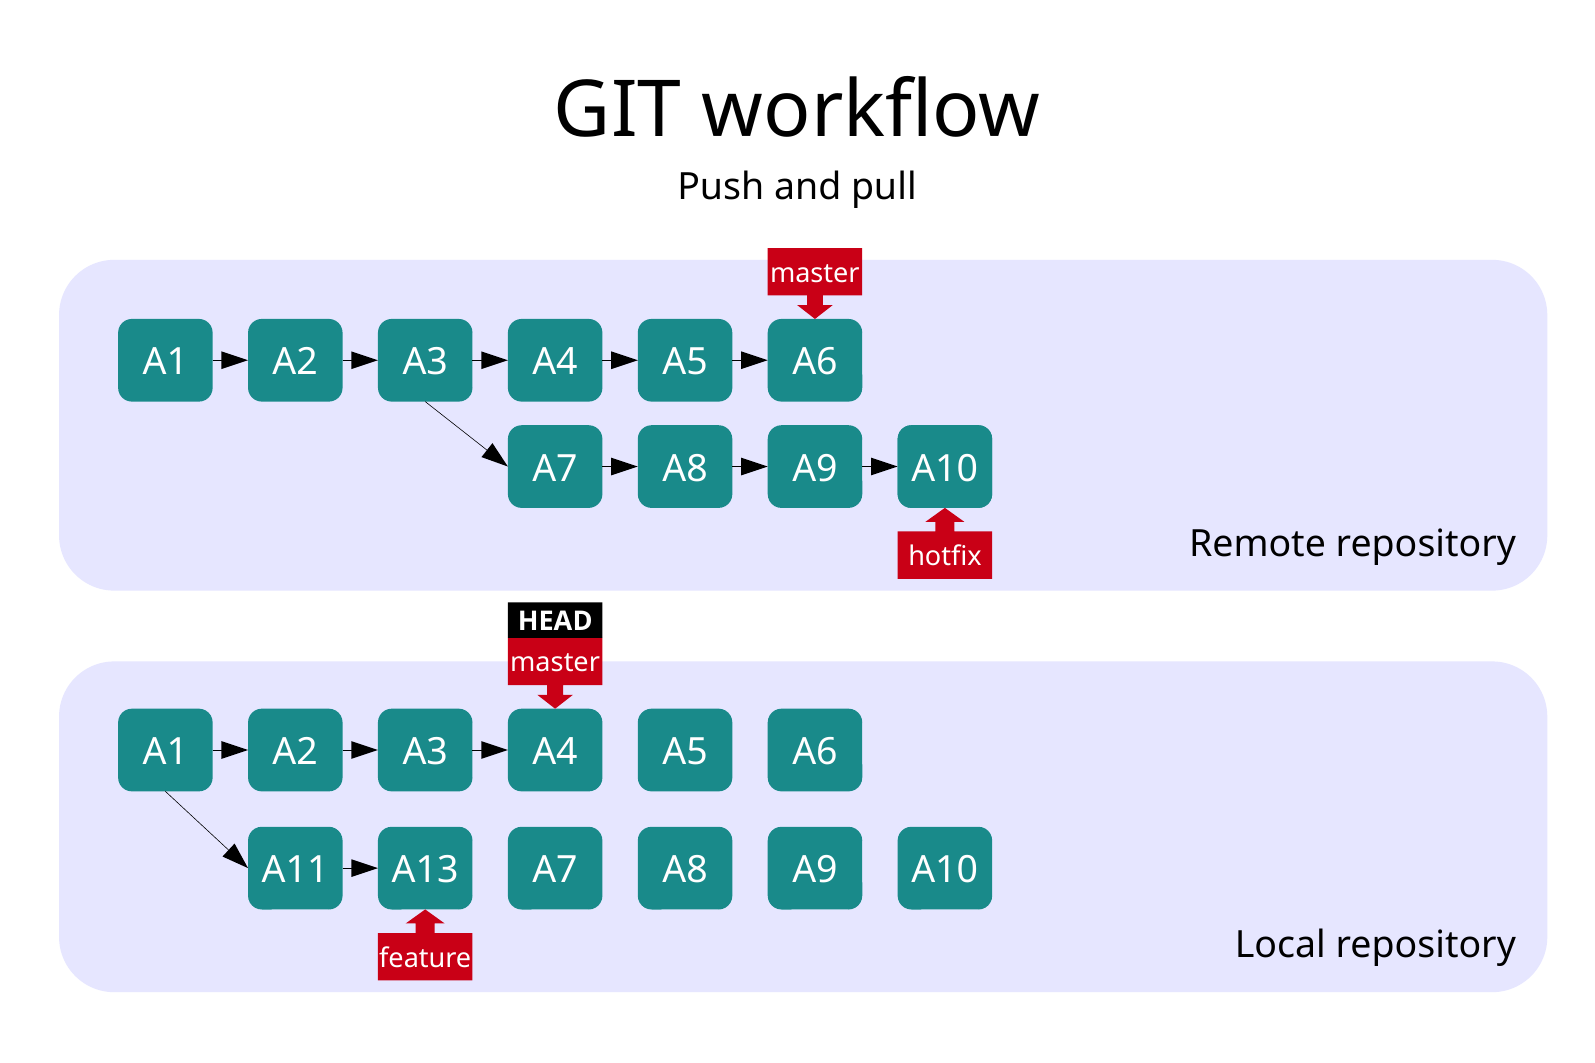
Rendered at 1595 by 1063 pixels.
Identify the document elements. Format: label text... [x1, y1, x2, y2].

text_box A4 [507, 318, 603, 402]
text_box A13 [377, 826, 473, 910]
text_box A2 [248, 708, 343, 792]
text_box Remote repository [59, 259, 1548, 591]
text_box A5 [637, 708, 733, 792]
text_box A7 [507, 826, 603, 910]
text_box A11 [248, 826, 343, 910]
text_box A2 [248, 318, 343, 402]
text_box master [767, 248, 863, 319]
text_box A6 [767, 318, 863, 402]
text_box A6 [767, 708, 863, 792]
text_box A10 [897, 425, 993, 508]
text_box master [507, 638, 603, 709]
text_box hotfix [897, 508, 993, 579]
text_box A1 [118, 318, 213, 402]
text_box Local repository [59, 661, 1548, 993]
text_box A7 [507, 425, 603, 508]
text_box A9 [767, 826, 863, 910]
text_box A8 [637, 826, 733, 910]
text_box A10 [897, 826, 993, 910]
text_box A5 [637, 318, 733, 402]
text_box feature [377, 909, 473, 981]
text_box A1 [118, 708, 213, 792]
text_box HEAD [507, 602, 603, 638]
text_box A9 [767, 425, 863, 508]
text_box A3 [377, 708, 473, 792]
text_box A4 [507, 708, 603, 792]
text_box A3 [377, 318, 473, 402]
text_box A8 [637, 425, 733, 508]
title GIT workflow Push and pull [79, 42, 1515, 220]
